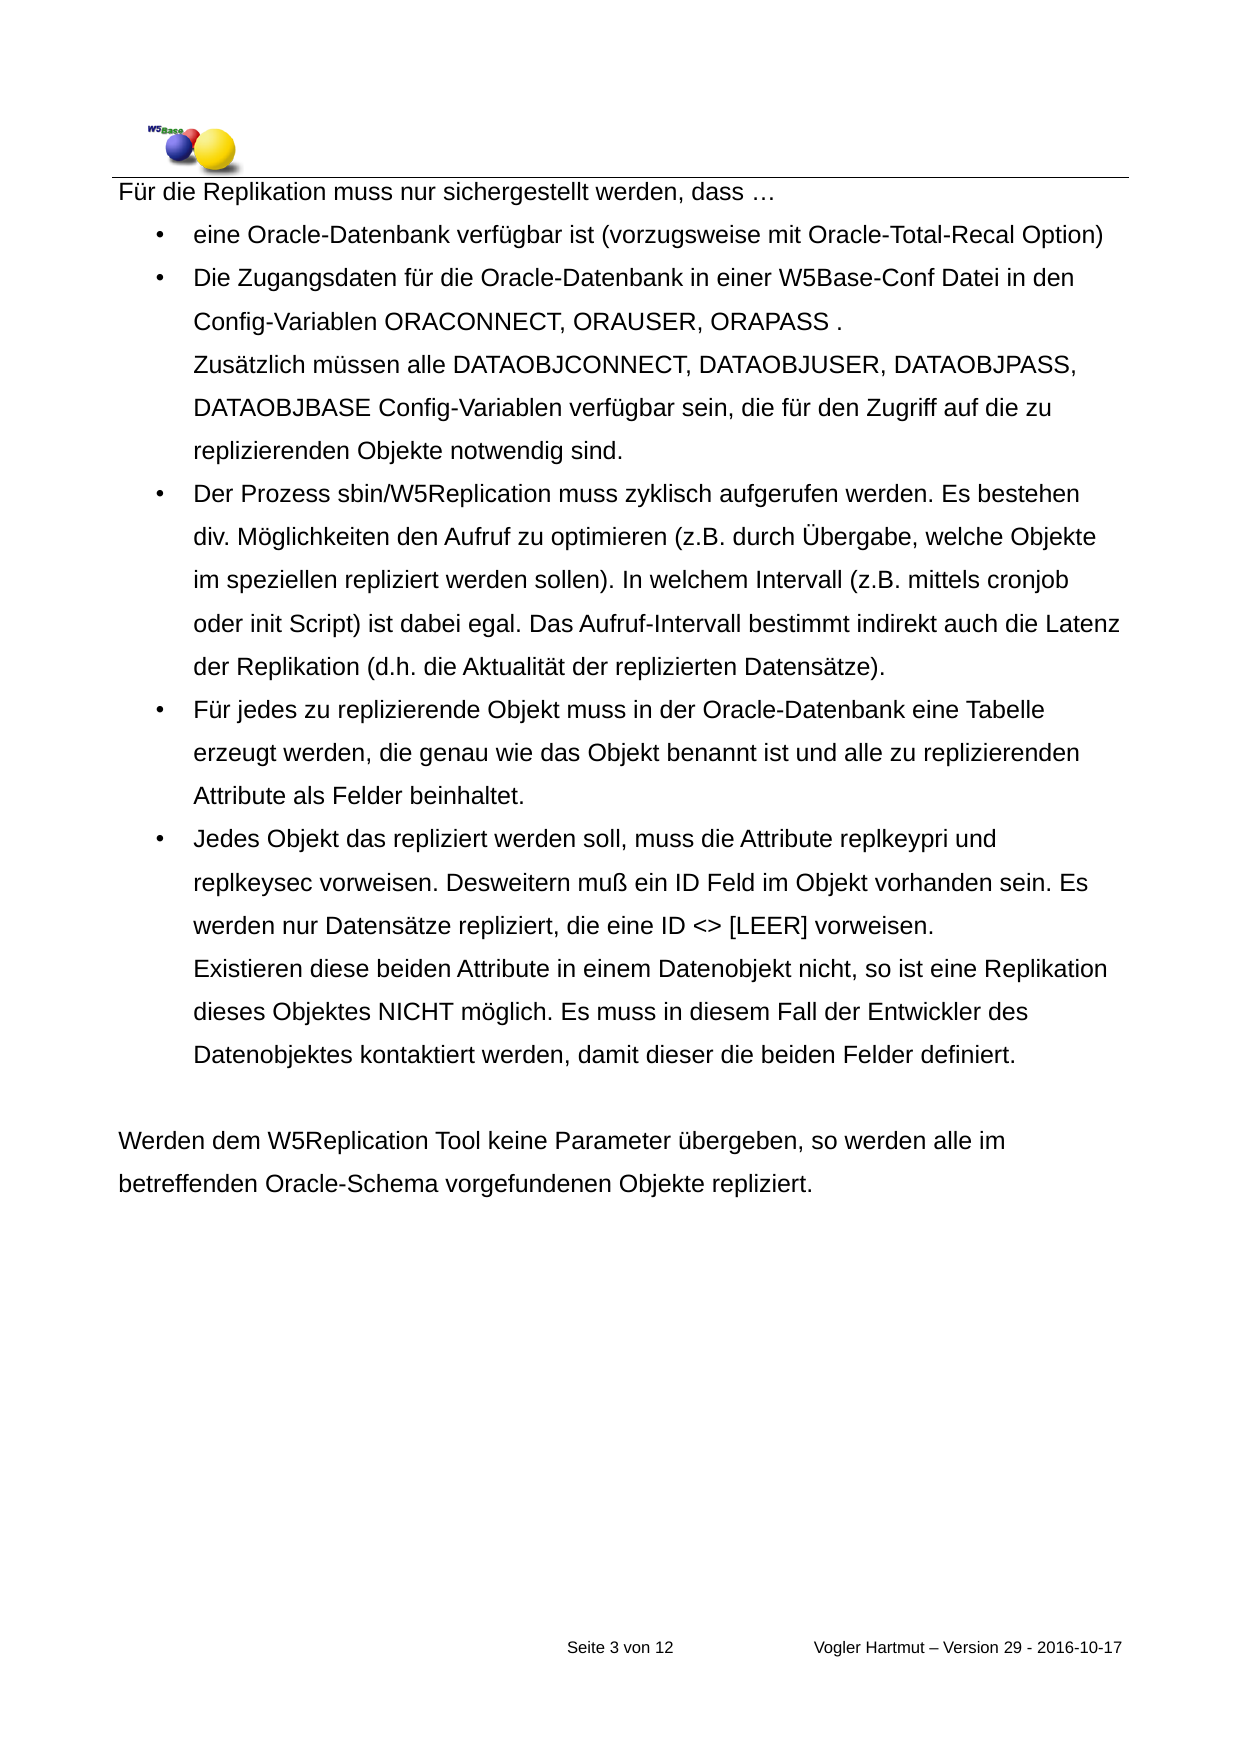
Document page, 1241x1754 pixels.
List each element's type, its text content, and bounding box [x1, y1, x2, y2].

list Jedes Objekt das repliziert werden soll, muss die Attribute replkeypri und replkeysec vorweisen. Desweitern muß ein ID Feld im Objekt vorhanden sein. Es werden nur Datensätze repliziert, die eine ID <> [LEER] vorweisen. Existieren diese beiden Attribute in einem Datenobjekt nicht, so ist eine Replikation dieses Objektes NICHT möglich. Es muss in diesem Fall der Entwickler des Datenobjektes kontaktiert werden, damit dieser die beiden Felder definiert. [156, 824, 1122, 1069]
text Werden dem W5Replication Tool keine Parameter übergeben, so werden alle im betreffenden Oracle-Schema vorgefundenen Objekte repliziert. [118, 1126, 1122, 1198]
list Die Zugangsdaten für die Oracle-Datenbank in einer W5Base-Conf Datei in den Config-Variablen ORACONNECT, ORAUSER, ORAPASS . Zusätzlich müssen alle DATAOBJCONNECT, DATAOBJUSER, DATAOBJPASS, DATAOBJBASE Config-Variablen verfügbar sein, die für den Zugriff auf die zu replizierenden Objekte notwendig sind. [156, 263, 1122, 465]
list Der Prozess sbin/W5Replication muss zyklisch aufgerufen werden. Es bestehen div. Möglichkeiten den Aufruf zu optimieren (z.B. durch Übergabe, welche Objekte im speziellen repliziert werden sollen). In welchem Intervall (z.B. mittels cronjob oder init Script) ist dabei egal. Das Aufruf-Intervall bestimmt indirekt auch die Latenz der Replikation (d.h. die Aktualität der replizierten Datensätze). [156, 479, 1122, 681]
list Für jedes zu replizierende Objekt muss in der Oracle-Datenbank eine Tabelle erzeugt werden, die genau wie das Objekt benannt ist und alle zu replizierenden Attribute als Felder beinhaltet. [156, 695, 1122, 810]
picture [116, 119, 270, 177]
text Für die Replikation muss nur sichergestellt werden, dass … [118, 178, 1122, 206]
list eine Oracle-Datenbank verfügbar ist (vorzugsweise mit Oracle-Total-Recal Option) [156, 220, 1122, 249]
